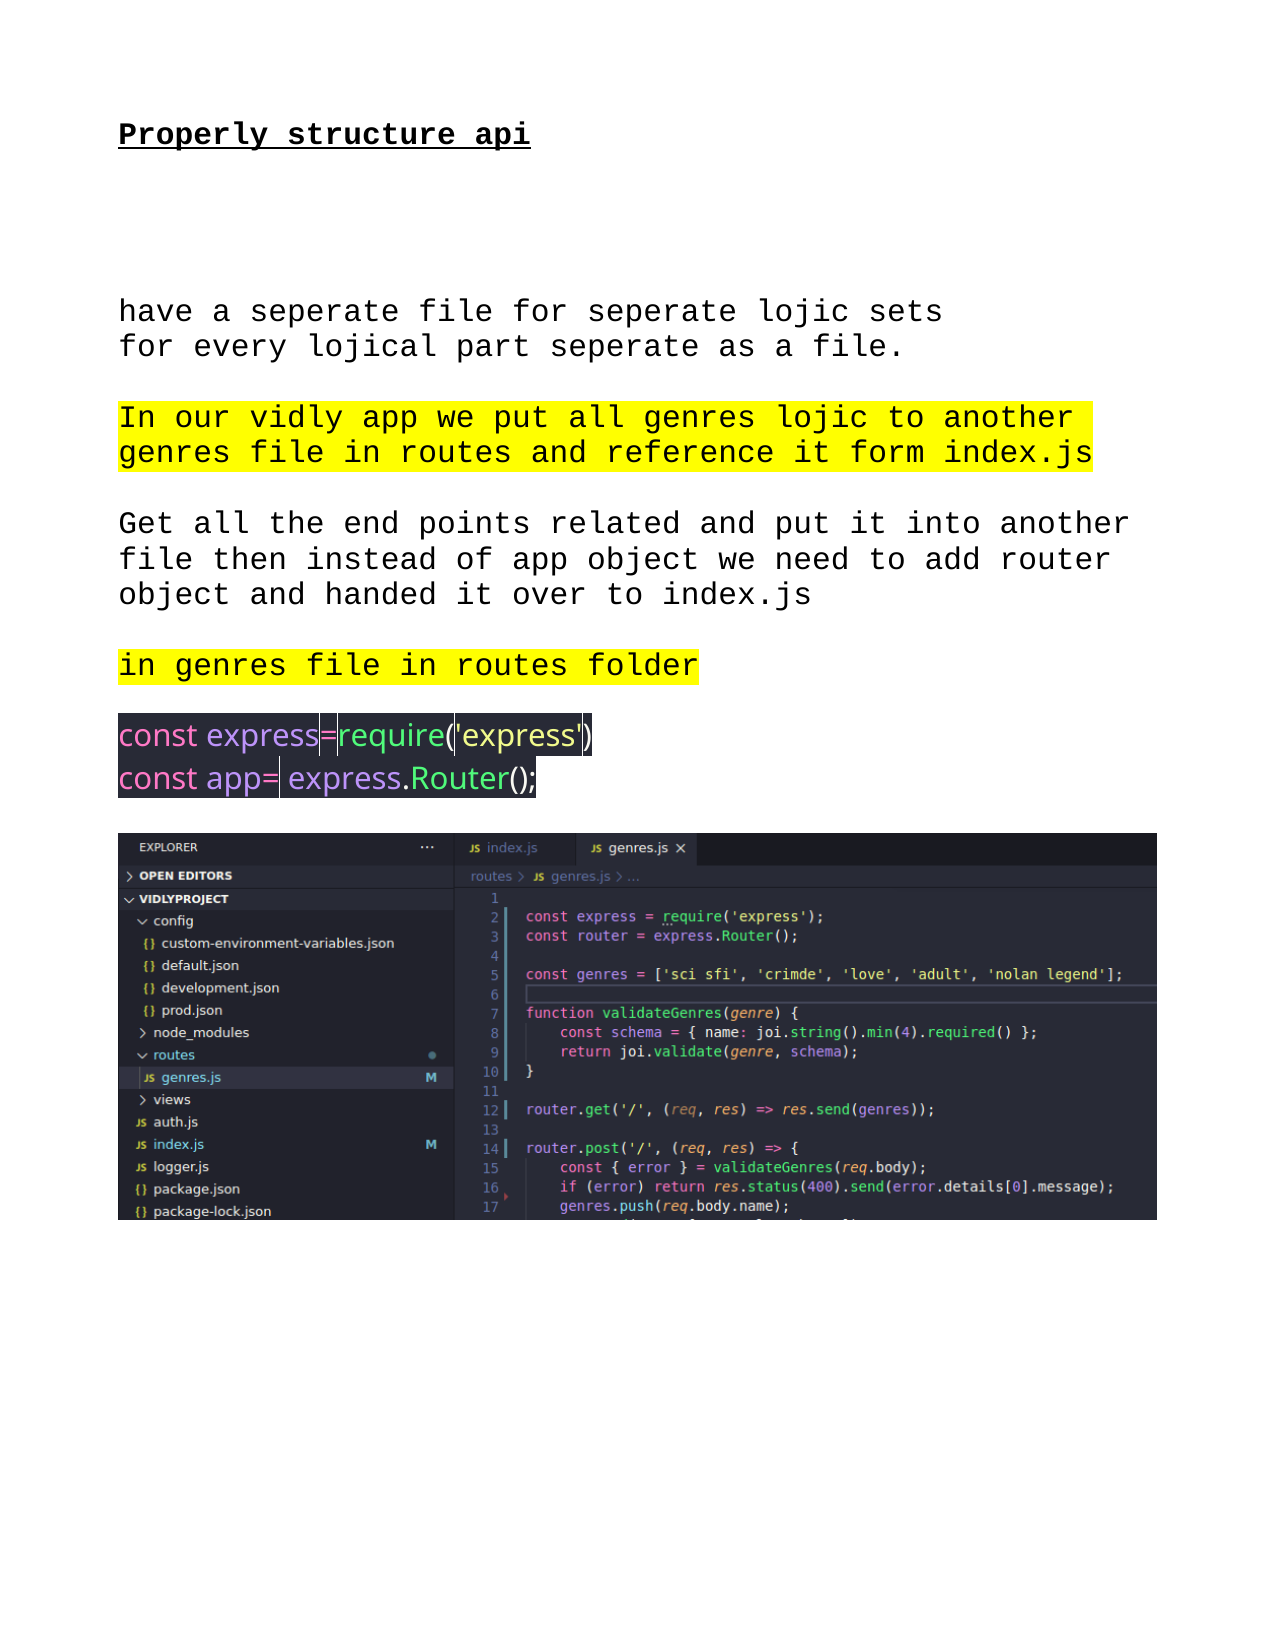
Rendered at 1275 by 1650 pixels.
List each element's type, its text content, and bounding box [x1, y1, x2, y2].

text for every lojical part seperate as a file. [118, 331, 1157, 366]
text in genres file in routes folder [118, 649, 1157, 685]
text object and handed it over to index.js [118, 578, 1157, 614]
text have a seperate file for seperate lojic sets [118, 295, 1157, 331]
text In our vidly app we put all genres lojic to another genres file in routes and reference it form index.js [118, 401, 1157, 472]
text const app= express.Router(); [118, 756, 1157, 798]
text Get all the end points related and put it into another file then instead of app object we need to add router [118, 508, 1157, 578]
picture [118, 833, 1157, 1220]
text const express=require('express') [118, 713, 1157, 756]
text Properly structure api [118, 118, 1157, 153]
